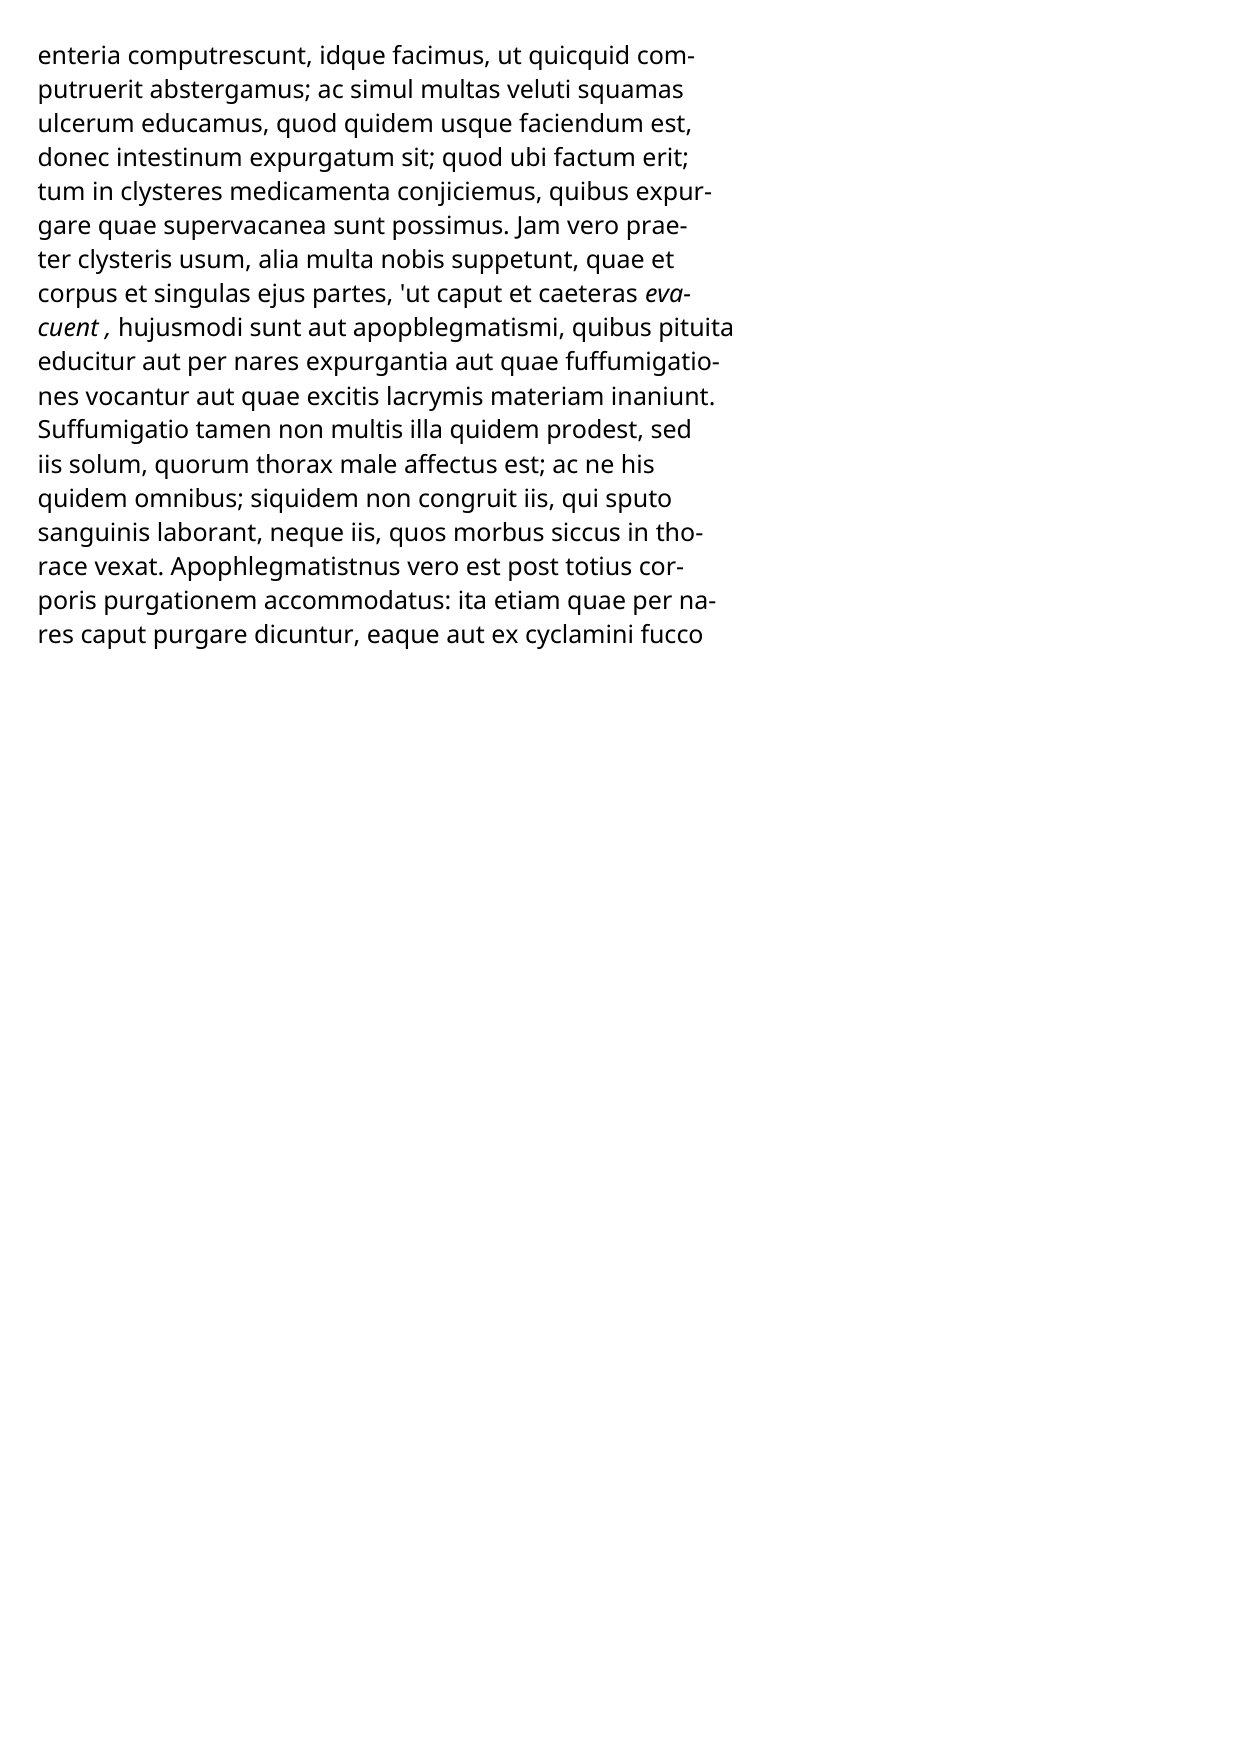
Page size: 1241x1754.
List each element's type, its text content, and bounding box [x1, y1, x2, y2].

text enteria computrescunt, idque facimus, ut quicquid com- putruerit abstergamus; ac simul multas veluti squamas ulcerum educamus, quod quidem usque faciendum est, donec intestinum expurgatum sit; quod ubi factum erit; tum in clysteres medicamenta conjiciemus, quibus expur- gare quae supervacanea sunt possimus. Jam vero prae- ter clysteris usum, alia multa nobis suppetunt, quae et corpus et singulas ejus partes, 'ut caput et caeteras eva- cuent , hujusmodi sunt aut apopblegmatismi, quibus pituita educitur aut per nares expurgantia aut quae fuffumigatio- nes vocantur aut quae excitis lacrymis materiam inaniunt. Suffumigatio tamen non multis illa quidem prodest, sed iis solum, quorum thorax male affectus est; ac ne his quidem omnibus; siquidem non congruit iis, qui sputo sanguinis laborant, neque iis, quos morbus siccus in tho- race vexat. Apophlegmatistnus vero est post totius cor- poris purgationem accommodatus: ita etiam quae per na- res caput purgare dicuntur, eaque aut ex cyclamini fucco [37, 37, 1203, 651]
